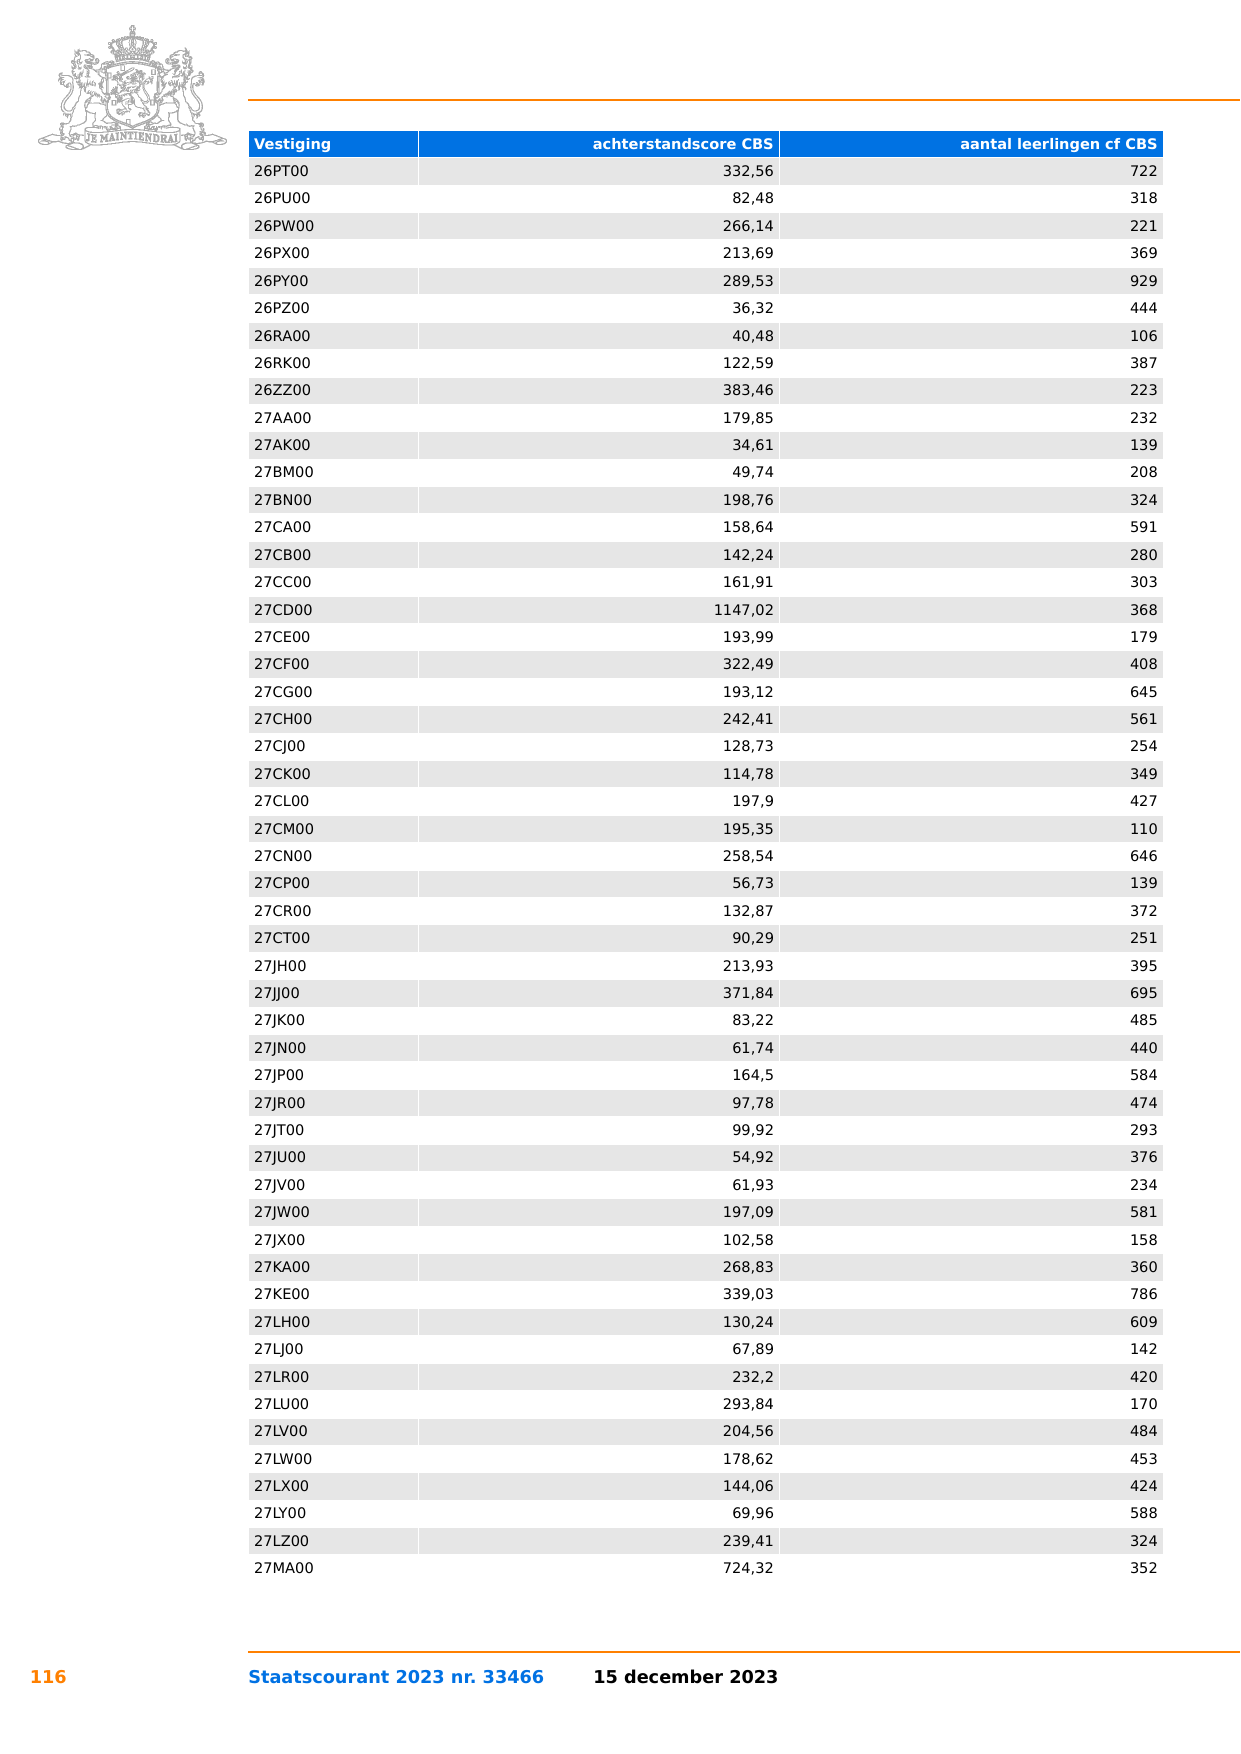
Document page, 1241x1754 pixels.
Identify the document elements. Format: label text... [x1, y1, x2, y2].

table_cell 232,2 [419, 1364, 779, 1390]
picture [38, 25, 227, 150]
table_cell 27JK00 [249, 1008, 418, 1034]
table_cell 27CC00 [249, 569, 418, 596]
table_cell 27LY00 [249, 1501, 418, 1527]
table_cell 56,73 [419, 871, 779, 897]
table_cell 26ZZ00 [249, 378, 418, 404]
table_cell 27LZ00 [249, 1528, 418, 1554]
table_cell 27JR00 [249, 1090, 418, 1116]
table_cell 318 [780, 186, 1163, 212]
table_cell 584 [780, 1063, 1163, 1089]
table_cell 387 [780, 350, 1163, 376]
table_cell 179 [780, 624, 1163, 650]
table_cell 197,9 [419, 789, 779, 815]
table_cell 420 [780, 1364, 1163, 1390]
table_cell 254 [780, 734, 1163, 760]
table_cell 158,64 [419, 515, 779, 541]
table_cell 289,53 [419, 268, 779, 294]
table_cell 90,29 [419, 925, 779, 952]
table_cell 258,54 [419, 843, 779, 869]
table_cell 27CK00 [249, 761, 418, 787]
table_cell 26PW00 [249, 213, 418, 239]
table_cell 27CF00 [249, 651, 418, 678]
table_cell 40,48 [419, 323, 779, 349]
table_cell 27KA00 [249, 1254, 418, 1281]
table_cell 234 [780, 1172, 1163, 1198]
table_cell 27CJ00 [249, 734, 418, 760]
table_cell 27LR00 [249, 1364, 418, 1390]
table_cell 27MA00 [249, 1556, 418, 1582]
table_cell 97,78 [419, 1090, 779, 1116]
table_cell 372 [780, 898, 1163, 924]
table_cell 34,61 [419, 432, 779, 459]
table_cell 474 [780, 1090, 1163, 1116]
table_cell 82,48 [419, 186, 779, 212]
table_cell 102,58 [419, 1227, 779, 1253]
table_cell 49,74 [419, 460, 779, 486]
table_cell 27JN00 [249, 1035, 418, 1061]
table_cell 122,59 [419, 350, 779, 376]
table_cell 27LU00 [249, 1391, 418, 1417]
table_cell 213,69 [419, 241, 779, 267]
table_cell 322,49 [419, 651, 779, 678]
table_cell 609 [780, 1309, 1163, 1335]
table_cell 27JV00 [249, 1172, 418, 1198]
table_cell 61,74 [419, 1035, 779, 1061]
table_cell 223 [780, 378, 1163, 404]
table_cell 242,41 [419, 706, 779, 733]
table_cell 695 [780, 980, 1163, 1007]
table_cell 561 [780, 706, 1163, 733]
table_cell 27CA00 [249, 515, 418, 541]
table_cell 484 [780, 1419, 1163, 1445]
table_cell 588 [780, 1501, 1163, 1527]
table_cell 383,46 [419, 378, 779, 404]
table_cell 27CD00 [249, 597, 418, 623]
table_cell 170 [780, 1391, 1163, 1417]
table_cell 395 [780, 953, 1163, 979]
table_cell 27CM00 [249, 816, 418, 842]
table_cell 197,09 [419, 1199, 779, 1226]
table_cell 26RA00 [249, 323, 418, 349]
table_cell 139 [780, 432, 1163, 459]
table_cell 27BN00 [249, 487, 418, 513]
table_cell 27CB00 [249, 542, 418, 568]
table_cell 195,35 [419, 816, 779, 842]
table_cell 724,32 [419, 1556, 779, 1582]
table_cell 485 [780, 1008, 1163, 1034]
table_cell 27CP00 [249, 871, 418, 897]
table_cell 27JH00 [249, 953, 418, 979]
table_cell 193,99 [419, 624, 779, 650]
table_cell 26PU00 [249, 186, 418, 212]
table_cell 204,56 [419, 1419, 779, 1445]
table_cell 161,91 [419, 569, 779, 596]
table_header achterstandscore CBS [419, 131, 779, 157]
table_cell 352 [780, 1556, 1163, 1582]
table_cell 27CH00 [249, 706, 418, 733]
table_cell 69,96 [419, 1501, 779, 1527]
table_cell 27CN00 [249, 843, 418, 869]
table_cell 144,06 [419, 1473, 779, 1500]
table_cell 36,32 [419, 295, 779, 322]
table_cell 424 [780, 1473, 1163, 1500]
table_cell 27JP00 [249, 1063, 418, 1089]
table_cell 376 [780, 1145, 1163, 1171]
table_cell 164,5 [419, 1063, 779, 1089]
table_cell 27LH00 [249, 1309, 418, 1335]
table_cell 27CE00 [249, 624, 418, 650]
table_cell 26RK00 [249, 350, 418, 376]
table_cell 371,84 [419, 980, 779, 1007]
table_cell 221 [780, 213, 1163, 239]
table_cell 54,92 [419, 1145, 779, 1171]
table_cell 303 [780, 569, 1163, 596]
table_cell 142 [780, 1336, 1163, 1363]
table_cell 646 [780, 843, 1163, 869]
table_cell 1147,02 [419, 597, 779, 623]
table_cell 266,14 [419, 213, 779, 239]
table_cell 27LX00 [249, 1473, 418, 1500]
table_cell 142,24 [419, 542, 779, 568]
table_cell 27CR00 [249, 898, 418, 924]
table_cell 293 [780, 1117, 1163, 1143]
table_cell 26PY00 [249, 268, 418, 294]
table_cell 158 [780, 1227, 1163, 1253]
table_cell 27JX00 [249, 1227, 418, 1253]
table_cell 280 [780, 542, 1163, 568]
table_cell 213,93 [419, 953, 779, 979]
table_cell 581 [780, 1199, 1163, 1226]
table_cell 27JT00 [249, 1117, 418, 1143]
table_cell 332,56 [419, 158, 779, 185]
table_cell 27AA00 [249, 405, 418, 431]
table_cell 99,92 [419, 1117, 779, 1143]
table_cell 106 [780, 323, 1163, 349]
table_cell 26PT00 [249, 158, 418, 185]
table_cell 27CT00 [249, 925, 418, 952]
table_cell 27AK00 [249, 432, 418, 459]
table_cell 27LV00 [249, 1419, 418, 1445]
table_cell 232 [780, 405, 1163, 431]
table_cell 722 [780, 158, 1163, 185]
table_cell 61,93 [419, 1172, 779, 1198]
table_cell 128,73 [419, 734, 779, 760]
table_cell 132,87 [419, 898, 779, 924]
table_cell 27LW00 [249, 1446, 418, 1472]
table_cell 193,12 [419, 679, 779, 705]
table_cell 27JU00 [249, 1145, 418, 1171]
table_cell 27CL00 [249, 789, 418, 815]
table_cell 26PZ00 [249, 295, 418, 322]
table_cell 324 [780, 1528, 1163, 1554]
table_cell 198,76 [419, 487, 779, 513]
table_cell 27LJ00 [249, 1336, 418, 1363]
table_cell 114,78 [419, 761, 779, 787]
table_cell 130,24 [419, 1309, 779, 1335]
table_cell 27CG00 [249, 679, 418, 705]
table_header Vestiging [249, 131, 418, 157]
table_cell 440 [780, 1035, 1163, 1061]
table_cell 408 [780, 651, 1163, 678]
table_cell 453 [780, 1446, 1163, 1472]
table_cell 251 [780, 925, 1163, 952]
table_cell 67,89 [419, 1336, 779, 1363]
table_cell 786 [780, 1282, 1163, 1308]
table_cell 27BM00 [249, 460, 418, 486]
table_cell 369 [780, 241, 1163, 267]
table_cell 591 [780, 515, 1163, 541]
table_cell 27JJ00 [249, 980, 418, 1007]
table_cell 27JW00 [249, 1199, 418, 1226]
table_cell 178,62 [419, 1446, 779, 1472]
table_cell 139 [780, 871, 1163, 897]
table_header aantal leerlingen cf CBS [780, 131, 1163, 157]
table_cell 179,85 [419, 405, 779, 431]
table_cell 444 [780, 295, 1163, 322]
table_cell 645 [780, 679, 1163, 705]
table_cell 208 [780, 460, 1163, 486]
table_cell 26PX00 [249, 241, 418, 267]
table_cell 324 [780, 487, 1163, 513]
table_cell 929 [780, 268, 1163, 294]
table_cell 83,22 [419, 1008, 779, 1034]
table_cell 27KE00 [249, 1282, 418, 1308]
table_cell 268,83 [419, 1254, 779, 1281]
table_cell 427 [780, 789, 1163, 815]
table_cell 110 [780, 816, 1163, 842]
table_cell 293,84 [419, 1391, 779, 1417]
table_cell 339,03 [419, 1282, 779, 1308]
table_cell 368 [780, 597, 1163, 623]
table_cell 239,41 [419, 1528, 779, 1554]
table_cell 360 [780, 1254, 1163, 1281]
table_cell 349 [780, 761, 1163, 787]
